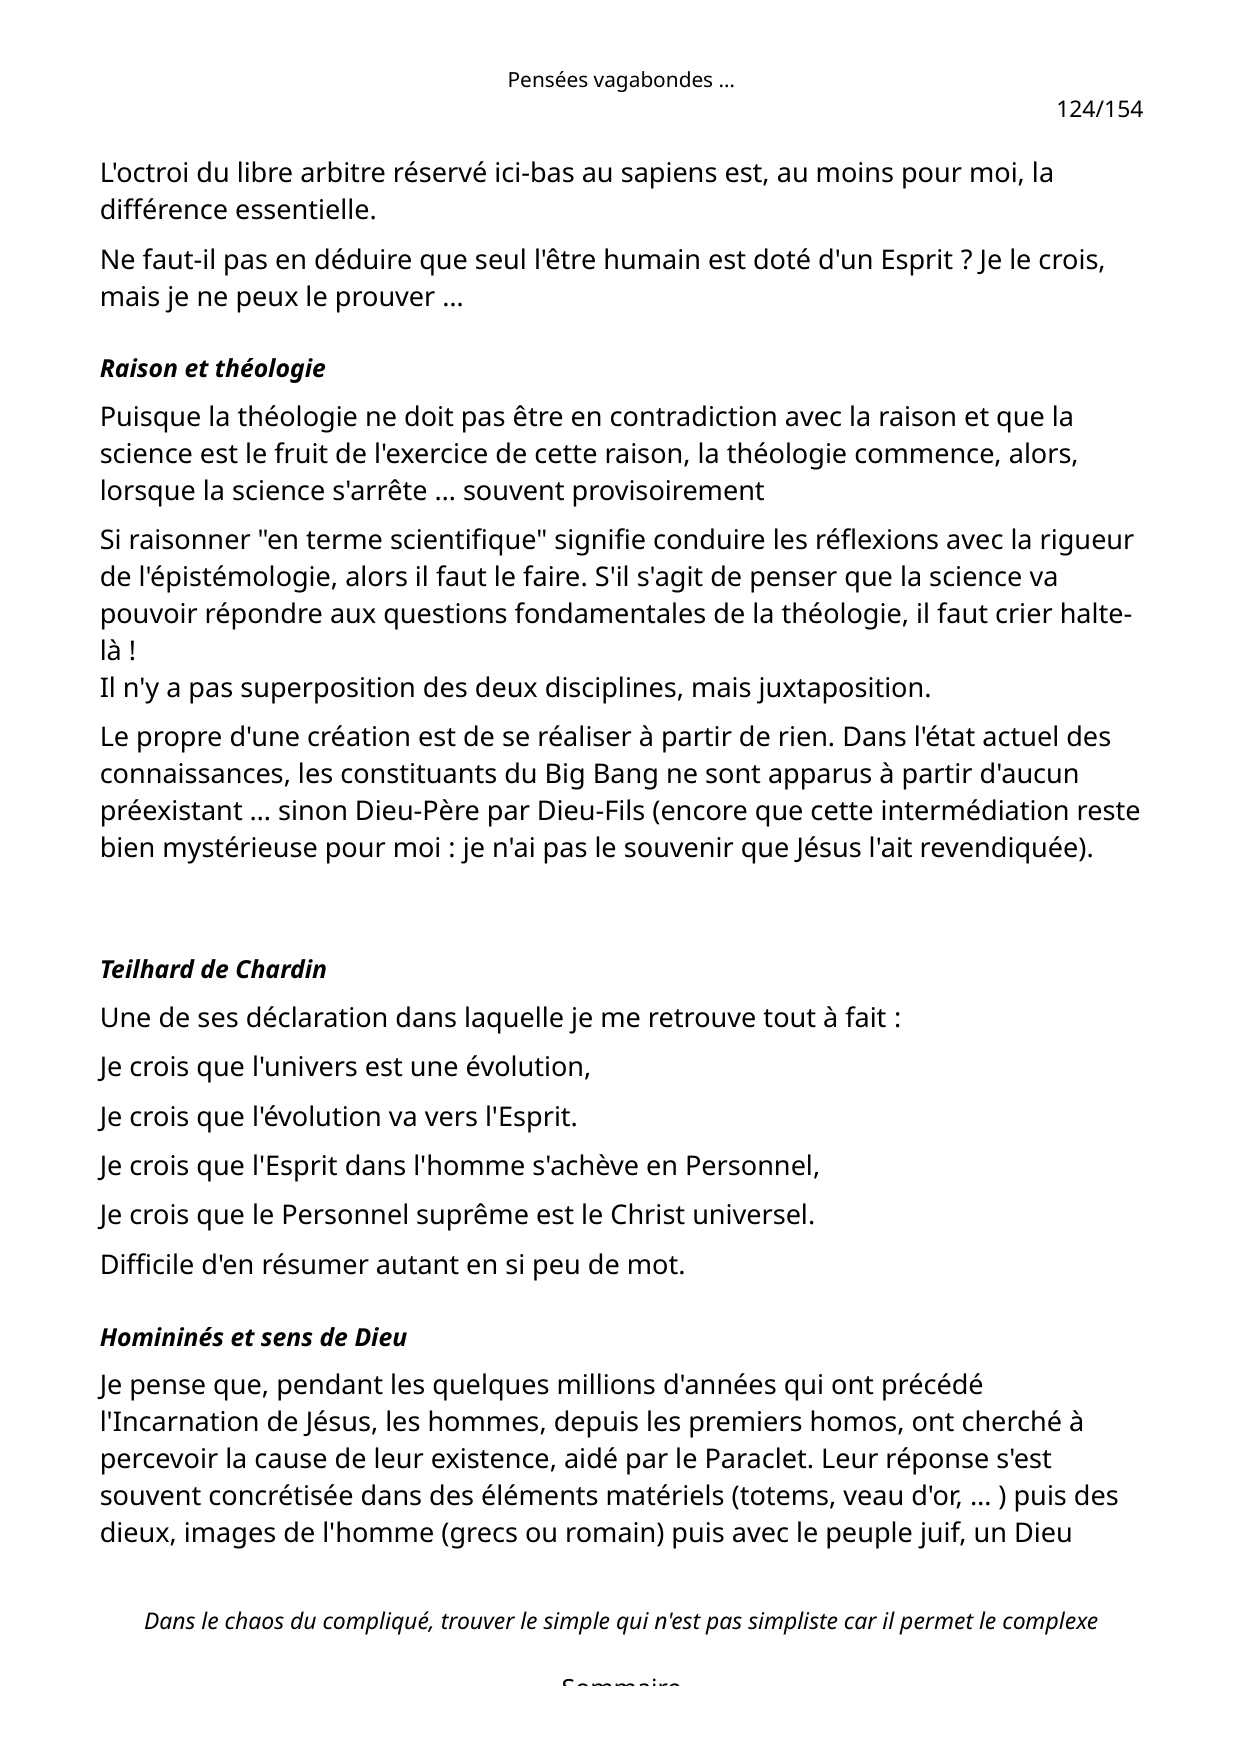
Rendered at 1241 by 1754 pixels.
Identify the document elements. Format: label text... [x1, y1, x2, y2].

subtitle Homininés et sens de Dieu [99, 1319, 1143, 1353]
text Ne faut-il pas en déduire que seul l'être humain est doté d'un Esprit ? Je le crois, mais je ne peux le prouver … [99, 240, 1143, 314]
text Je crois que l'univers est une évolution, [99, 1048, 1143, 1084]
subtitle Raison et théologie [99, 351, 1143, 385]
text Difficile d'en résumer autant en si peu de mot. [99, 1245, 1143, 1282]
text Si raisonner "en terme scientifique" signifie conduire les réflexions avec la rigueur de l'épistémologie, alors il faut le faire. S'il s'agit de penser que la science va pouvoir répondre aux questions fondamentales de la théologie, il faut crier halte-là ! Il n'y a pas superposition des deux disciplines, mais juxtaposition. [99, 521, 1143, 705]
text L'octroi du libre arbitre réservé ici-bas au sapiens est, au moins pour moi, la différence essentielle. [99, 154, 1143, 228]
subtitle Teilhard de Chardin [99, 952, 1143, 986]
text Puisque la théologie ne doit pas être en contradiction avec la raison et que la science est le fruit de l'exercice de cette raison, la théologie commence, alors, lorsque la science s'arrête … souvent provisoirement [99, 398, 1143, 508]
text Une de ses déclaration dans laquelle je me retrouve tout à fait : [99, 998, 1143, 1035]
text Je crois que l'évolution va vers l'Esprit. [99, 1097, 1143, 1134]
text Le propre d'une création est de se réaliser à partir de rien. Dans l'état actuel des connaissances, les constituants du Big Bang ne sont apparus à partir d'aucun préexistant … sinon Dieu-Père par Dieu-Fils (encore que cette intermédiation reste bien mystérieuse pour moi : je n'ai pas le souvenir que Jésus l'ait revendiquée). [99, 718, 1143, 865]
text Je pense que, pendant les quelques millions d'années qui ont précédé l'Incarnation de Jésus, les hommes, depuis les premiers homos, ont cherché à percevoir la cause de leur existence, aidé par le Paraclet. Leur réponse s'est souvent concrétisée dans des éléments matériels (totems, veau d'or, … ) puis des dieux, images de l'homme (grecs ou romain) puis avec le peuple juif, un Dieu [99, 1366, 1143, 1550]
text Je crois que l'Esprit dans l'homme s'achève en Personnel, [99, 1146, 1143, 1183]
text Je crois que le Personnel suprême est le Christ universel. [99, 1196, 1143, 1233]
